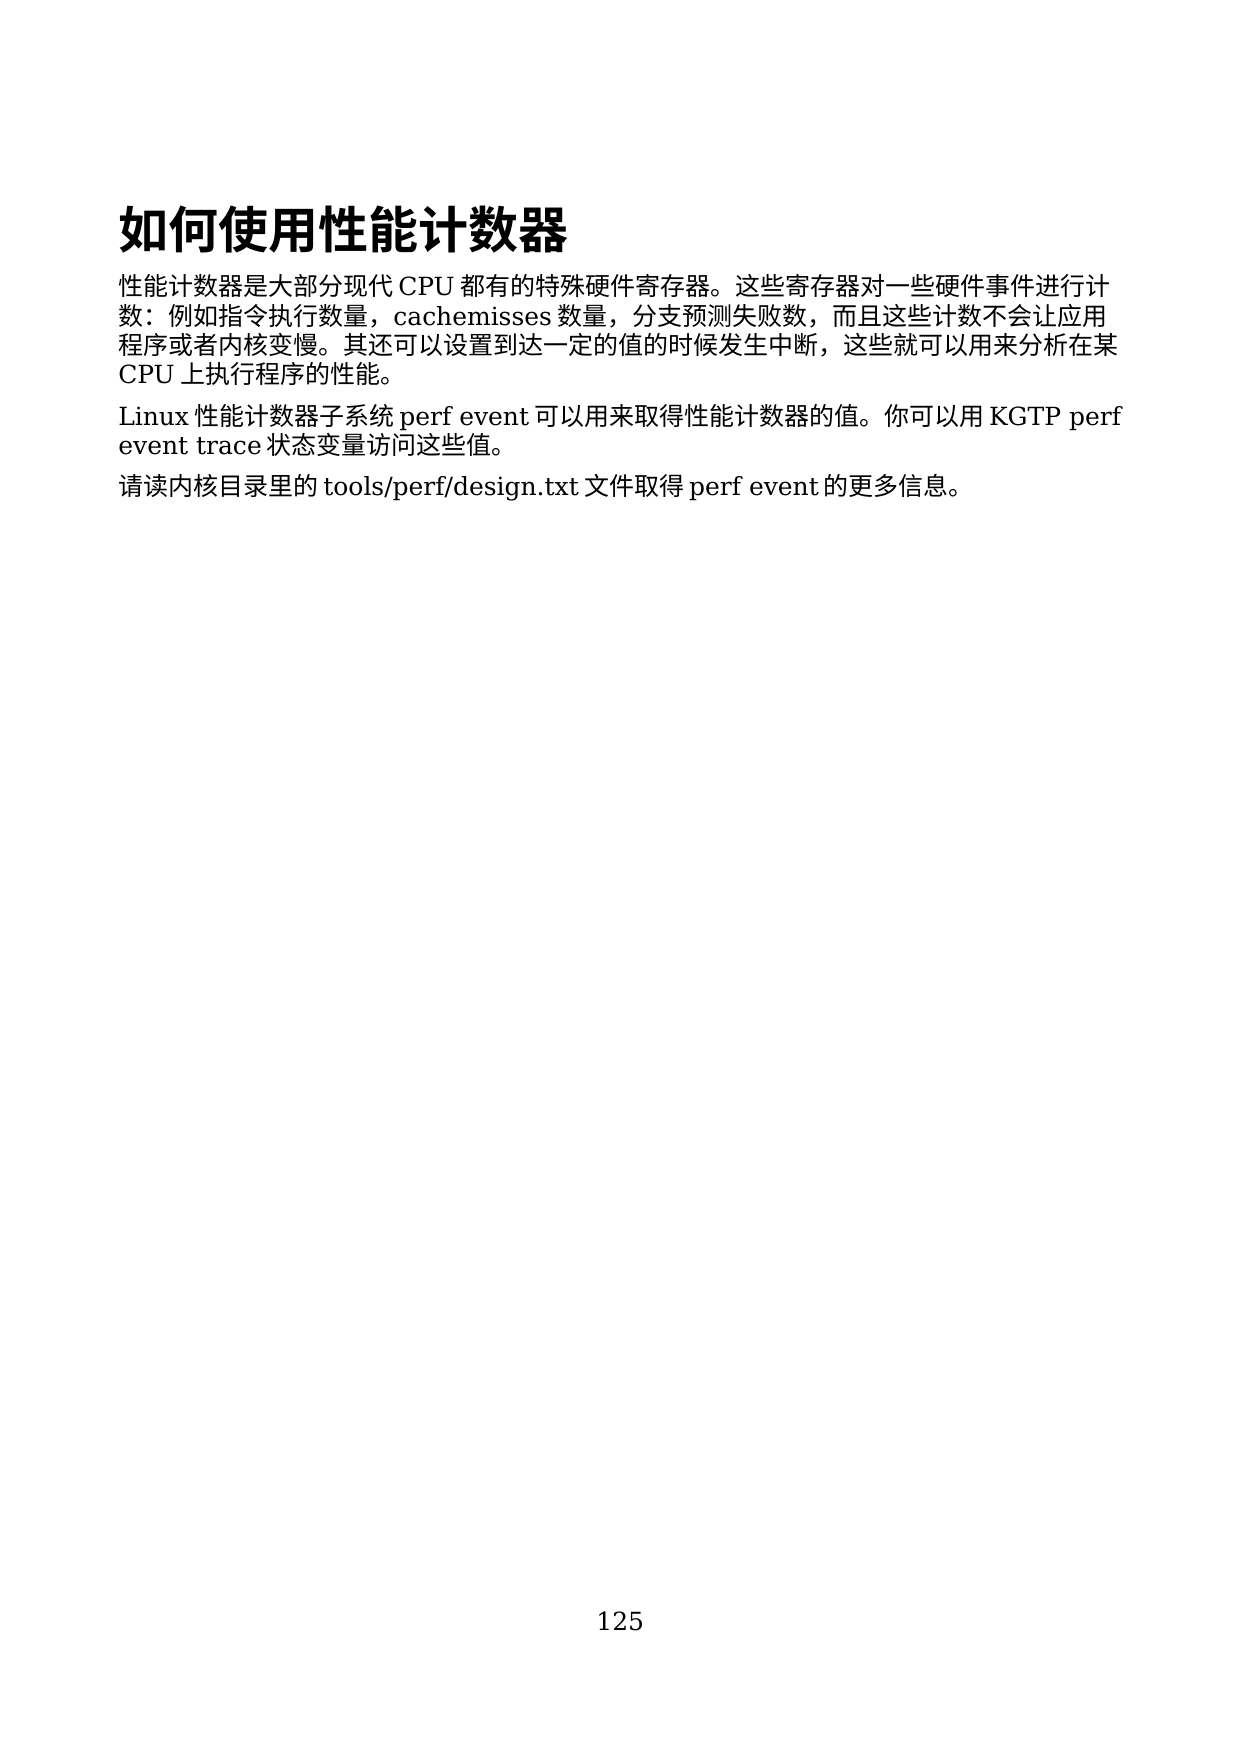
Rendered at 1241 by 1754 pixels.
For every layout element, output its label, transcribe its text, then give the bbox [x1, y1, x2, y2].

text 请读内核目录里的tools/perf/design.txt文件取得perf event的更多信息。 [118, 472, 1122, 502]
subtitle 如何使用性能计数器 [118, 202, 1122, 260]
text 性能计数器是大部分现代CPU都有的特殊硬件寄存器。这些寄存器对一些硬件事件进行计数：例如指令执行数量，cachemisses数量，分支预测失败数，而且这些计数不会让应用程序或者内核变慢。其还可以设置到达一定的值的时候发生中断，这些就可以用来分析在某CPU上执行程序的性能。 [118, 272, 1122, 389]
text Linux性能计数器子系统perf event可以用来取得性能计数器的值。你可以用KGTP perf event trace状态变量访问这些值。 [118, 402, 1122, 460]
